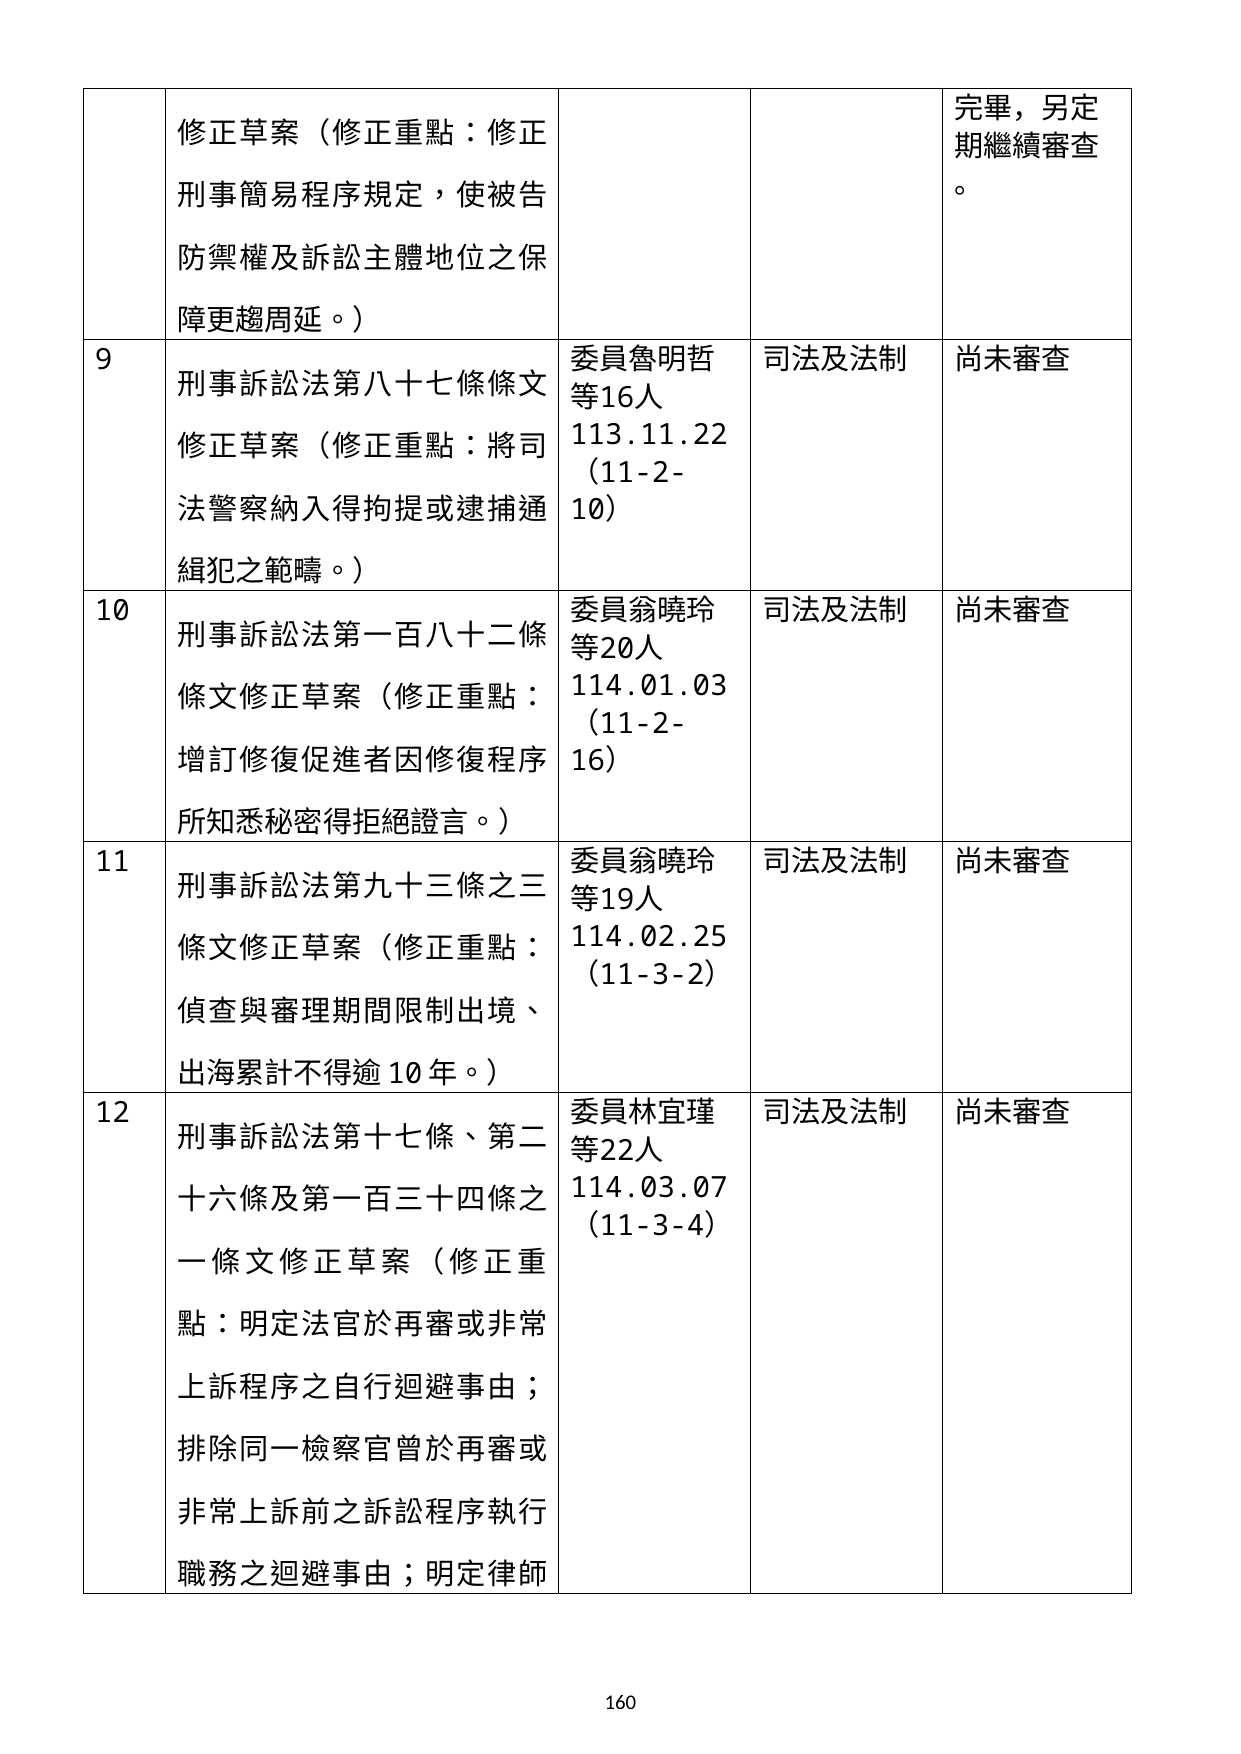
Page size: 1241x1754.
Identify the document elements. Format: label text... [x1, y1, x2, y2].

table_cell 刑事訴訟法第八十七條條文修正草案（修正重點：將司法警察納入得拘提或逮捕通緝犯之範疇。） [166, 340, 558, 590]
table_cell [84, 89, 165, 339]
table_cell 委員翁曉玲 等19人 114.02.25 （11-3-2） [559, 842, 750, 1092]
table_cell 完畢，另定期繼續審查。 [943, 89, 1131, 339]
table_cell 尚未審查 [943, 340, 1131, 590]
table_cell 尚未審查 [943, 1093, 1131, 1593]
table_cell 委員魯明哲 等16人 113.11.22 （11-2-10） [559, 340, 750, 590]
table_cell 尚未審查 [943, 842, 1131, 1092]
table_cell 9 [84, 340, 165, 590]
table_cell [559, 89, 750, 339]
table_cell 刑事訴訟法第十七條、第二十六條及第一百三十四條之一條文修正草案（修正重點：明定法官於再審或非常上訴程序之自行迴避事由；排除同一檢察官曾於再審或非常上訴前之訴訟程序執行職務之迴避事由；明定律師 [166, 1093, 558, 1593]
table_cell 修正草案（修正重點：修正刑事簡易程序規定，使被告防禦權及訴訟主體地位之保障更趨周延。） [166, 89, 558, 339]
table_cell 刑事訴訟法第九十三條之三條文修正草案（修正重點：偵查與審理期間限制出境、出海累計不得逾10年。） [166, 842, 558, 1092]
table_cell 委員林宜瑾 等22人 114.03.07 （11-3-4） [559, 1093, 750, 1593]
table_cell 司法及法制 [751, 1093, 942, 1593]
table_cell 司法及法制 [751, 842, 942, 1092]
table_cell 11 [84, 842, 165, 1092]
table_cell 10 [84, 591, 165, 841]
table_cell 12 [84, 1093, 165, 1593]
table_cell 刑事訴訟法第一百八十二條條文修正草案（修正重點：增訂修復促進者因修復程序所知悉秘密得拒絕證言。） [166, 591, 558, 841]
table_cell [751, 89, 942, 339]
table_cell 尚未審查 [943, 591, 1131, 841]
table_cell 司法及法制 [751, 340, 942, 590]
table_cell 司法及法制 [751, 591, 942, 841]
table_cell 委員翁曉玲 等20人 114.01.03 （11-2-16） [559, 591, 750, 841]
